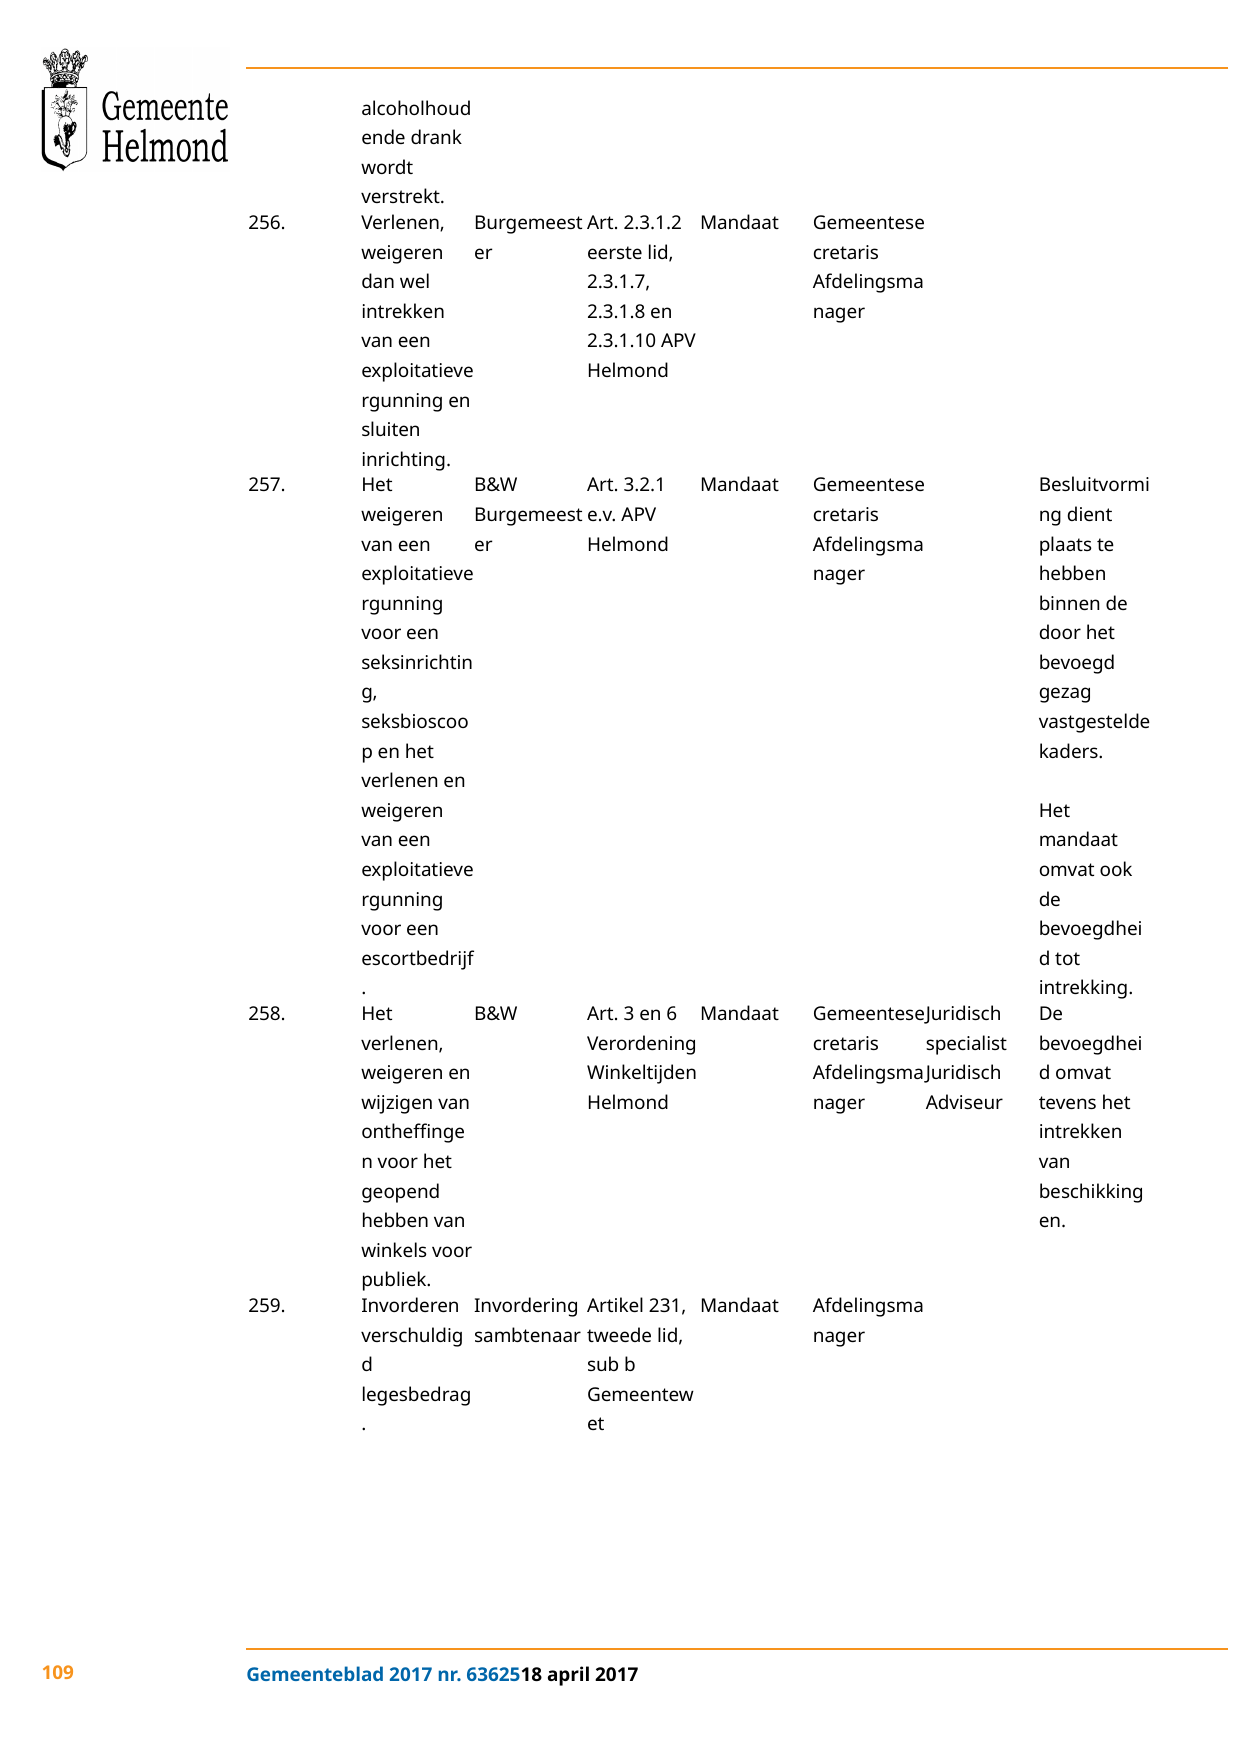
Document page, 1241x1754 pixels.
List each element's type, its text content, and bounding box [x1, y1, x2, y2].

table_cell Verlenen, weigeren dan wel intrekken van een exploitatievergunning en sluiten inrichting. [361, 209, 474, 472]
table_cell [1039, 95, 1152, 209]
table_cell Mandaat [700, 1000, 813, 1292]
table_cell Het verlenen, weigeren en wijzigen van ontheffingen voor het geopend hebben van winkels voor publiek. [361, 1000, 474, 1292]
table_cell 258. [248, 1000, 361, 1292]
table_cell Burgemeester [474, 209, 587, 472]
table_cell De bevoegdheid omvat tevens het intrekken van beschikkingen. [1039, 1000, 1152, 1292]
table_cell Mandaat [700, 472, 813, 1000]
table_cell Art. 2.3.1.2 eerste lid, 2.3.1.7, 2.3.1.8 en 2.3.1.10 APV Helmond [587, 209, 700, 472]
table_cell Mandaat [700, 1292, 813, 1436]
table_cell alcoholhoudende drank wordt verstrekt. [361, 95, 474, 209]
table_cell [926, 1292, 1038, 1436]
table_cell [1039, 1292, 1152, 1436]
table_cell [587, 95, 700, 209]
table_cell [926, 472, 1038, 1000]
table_cell Gemeentesecretaris Afdelingsmanager [813, 209, 926, 472]
table_cell [926, 95, 1038, 209]
table_cell 256. [248, 209, 361, 472]
table_cell Afdelingsmanager [813, 1292, 926, 1436]
table_cell [474, 95, 587, 209]
table_cell [700, 95, 813, 209]
table_cell Gemeentesecretaris Afdelingsmanager [813, 472, 926, 1000]
table_cell Het weigeren van een exploitatievergunning voor een seksinrichting, seksbioscoop en het verlenen en weigeren van een exploitatievergunning voor een escortbedrijf. [361, 472, 474, 1000]
table_cell [248, 95, 361, 209]
table_cell B&W Burgemeester [474, 472, 587, 1000]
table_cell [926, 209, 1038, 472]
table_cell Besluitvorming dient plaats te hebben binnen de door het bevoegd gezag vastgestelde kaders. Het mandaat omvat ook de bevoegdheid tot intrekking. [1039, 472, 1152, 1000]
table_cell Mandaat [700, 209, 813, 472]
table_cell Invorderingsambtenaar [474, 1292, 587, 1436]
table_cell Invorderen verschuldigd legesbedrag. [361, 1292, 474, 1436]
table_cell Gemeentesecretaris Afdelingsmanager [813, 1000, 926, 1292]
table_cell [813, 95, 926, 209]
table_cell 257. [248, 472, 361, 1000]
table_cell Juridisch specialist Juridisch Adviseur [926, 1000, 1038, 1292]
table_cell B&W [474, 1000, 587, 1292]
table_cell Art. 3.2.1 e.v. APV Helmond [587, 472, 700, 1000]
table_cell Artikel 231, tweede lid, sub b Gemeentewet [587, 1292, 700, 1436]
table_cell 259. [248, 1292, 361, 1436]
table_cell [1039, 209, 1152, 472]
table_cell Art. 3 en 6 Verordening Winkeltijden Helmond [587, 1000, 700, 1292]
picture [41, 47, 231, 172]
